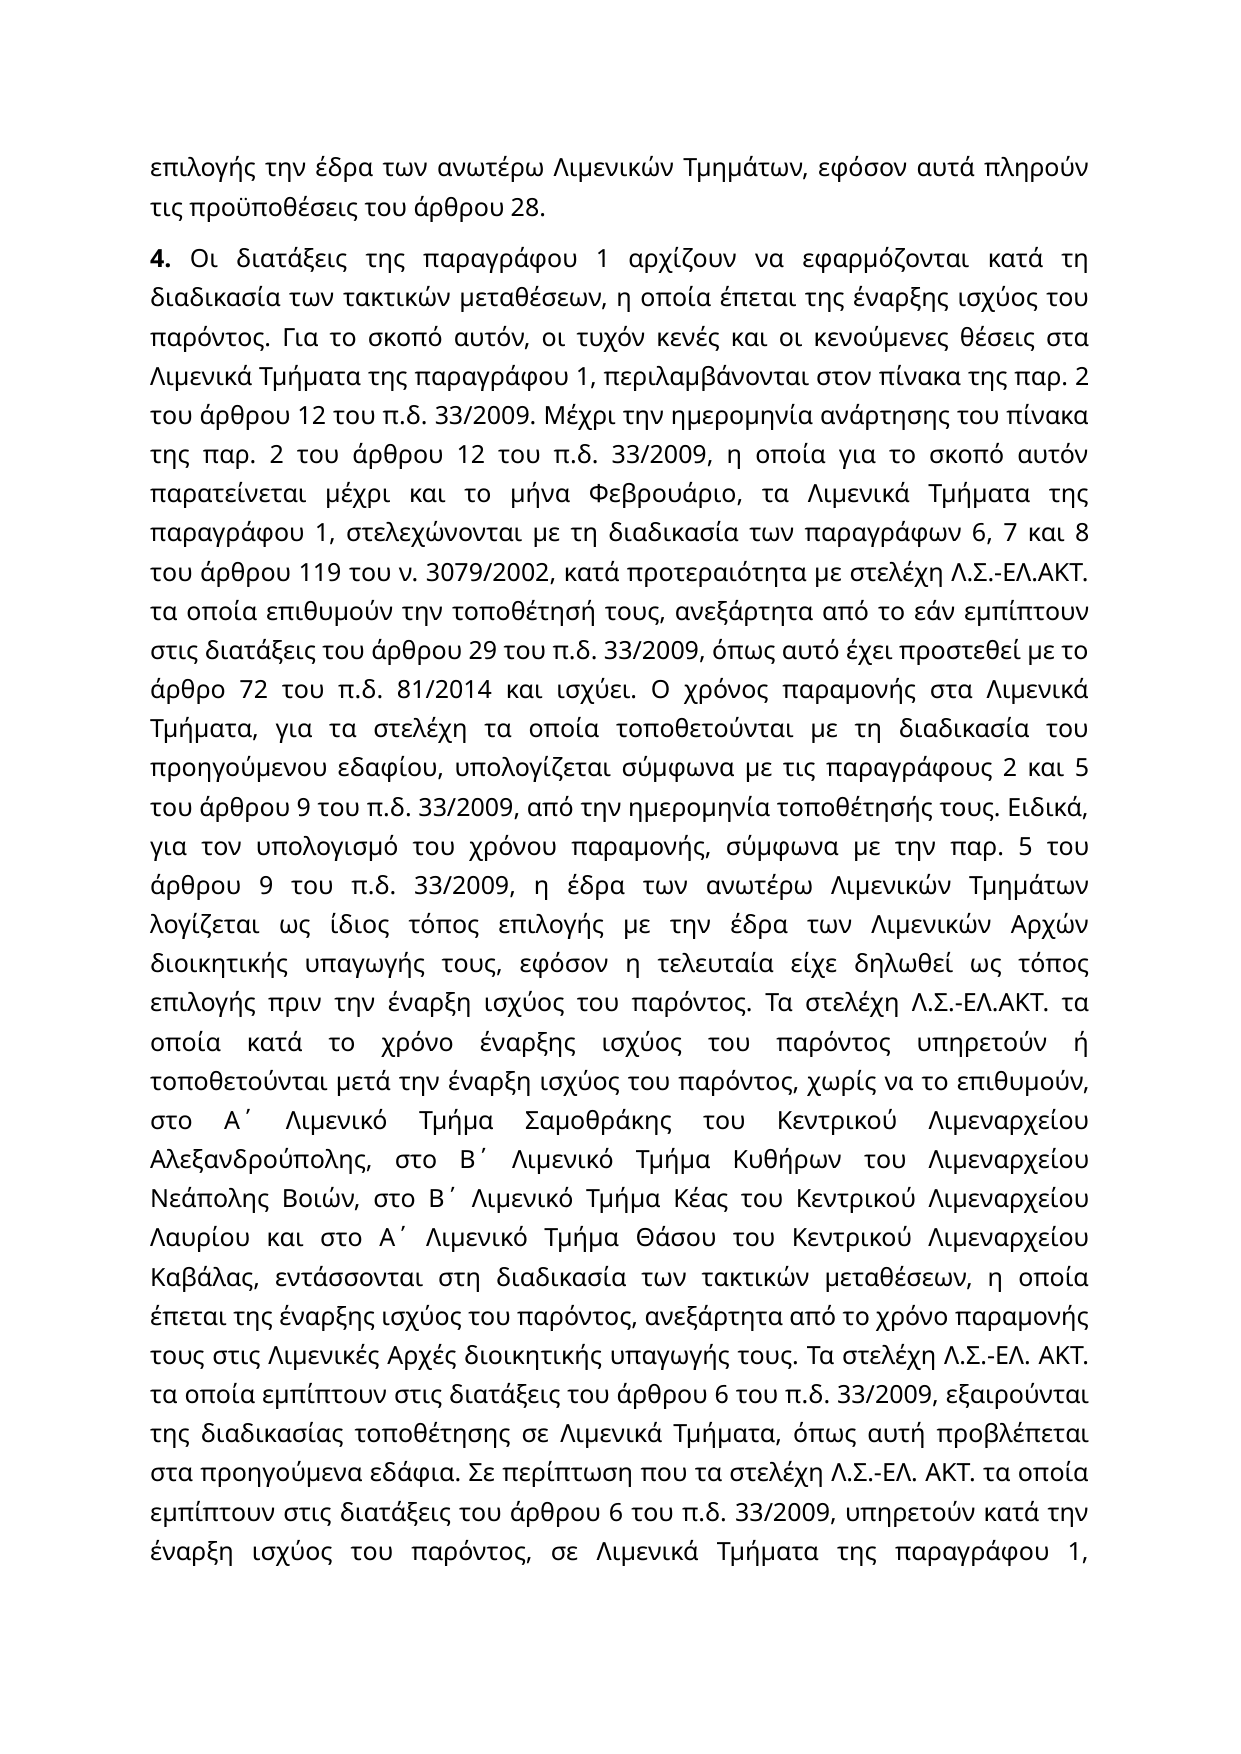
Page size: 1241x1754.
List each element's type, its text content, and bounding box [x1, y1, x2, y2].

text 4. Οι διατάξεις της παραγράφου 1 αρχίζουν να εφαρμόζονται κατά τη διαδικασία των τακτικών μεταθέσεων, η οποία έπεται της έναρξης ισχύος του παρόντος. Για το σκοπό αυτόν, οι τυχόν κενές και οι κενούμενες θέσεις στα Λιμενικά Τμήματα της παραγράφου 1, περιλαμβάνονται στον πίνακα της παρ. 2 του άρθρου 12 του π.δ. 33/2009. Μέχρι την ημερομηνία ανάρτησης του πίνακα της παρ. 2 του άρθρου 12 του π.δ. 33/2009, η οποία για το σκοπό αυτόν παρατείνεται μέχρι και το μήνα Φεβρουάριο, τα Λιμενικά Τμήματα της παραγράφου 1, στελεχώνονται με τη διαδικασία των παραγράφων 6, 7 και 8 του άρθρου 119 του ν. 3079/2002, κατά προτεραιότητα με στελέχη Λ.Σ.-ΕΛ.ΑΚΤ. τα οποία επιθυμούν την τοποθέτησή τους, ανεξάρτητα από το εάν εμπίπτουν στις διατάξεις του άρθρου 29 του π.δ. 33/2009, όπως αυτό έχει προστεθεί με το άρθρο 72 του π.δ. 81/2014 και ισχύει. Ο χρόνος παραμονής στα Λιμενικά Τμήματα, για τα στελέχη τα οποία τοποθετούνται με τη διαδικασία του προηγούμενου εδαφίου, υπολογίζεται σύμφωνα με τις παραγράφους 2 και 5 του άρθρου 9 του π.δ. 33/2009, από την ημερομηνία τοποθέτησής τους. Ειδικά, για τον υπολογισμό του χρόνου παραμονής, σύμφωνα με την παρ. 5 του άρθρου 9 του π.δ. 33/2009, η έδρα των ανωτέρω Λιμενικών Τμημάτων λογίζεται ως ίδιος τόπος επιλογής με την έδρα των Λιμενικών Αρχών διοικητικής υπαγωγής τους, εφόσον η τελευταία είχε δηλωθεί ως τόπος επιλογής πριν την έναρξη ισχύος του παρόντος. Τα στελέχη Λ.Σ.-ΕΛ.ΑΚΤ. τα οποία κατά το χρόνο έναρξης ισχύος του παρόντος υπηρετούν ή τοποθετούνται μετά την έναρξη ισχύος του παρόντος, χωρίς να το επιθυμούν, στο Α΄ Λιμενικό Τμήμα Σαμοθράκης του Κεντρικού Λιμεναρχείου Αλεξανδρούπολης, στο Β΄ Λιμενικό Τμήμα Κυθήρων του Λιμεναρχείου Νεάπολης Βοιών, στο Β΄ Λιμενικό Τμήμα Κέας του Κεντρικού Λιμεναρχείου Λαυρίου και στο Α΄ Λιμενικό Τμήμα Θάσου του Κεντρικού Λιμεναρχείου Καβάλας, εντάσσονται στη διαδικασία των τακτικών μεταθέσεων, η οποία έπεται της έναρξης ισχύος του παρόντος, ανεξάρτητα από το χρόνο παραμονής τους στις Λιμενικές Αρχές διοικητικής υπαγωγής τους. Τα στελέχη Λ.Σ.-ΕΛ. ΑΚΤ. τα οποία εμπίπτουν στις διατάξεις του άρθρου 6 του π.δ. 33/2009, εξαιρούνται της διαδικασίας τοποθέτησης σε Λιμενικά Τμήματα, όπως αυτή προβλέπεται στα προηγούμενα εδάφια. Σε περίπτωση που τα στελέχη Λ.Σ.-ΕΛ. ΑΚΤ. τα οποία εμπίπτουν στις διατάξεις του άρθρου 6 του π.δ. 33/2009, υπηρετούν κατά την έναρξη ισχύος του παρόντος, σε Λιμενικά Τμήματα της παραγράφου 1, [150, 241, 1090, 1567]
text επιλογής την έδρα των ανωτέρω Λιμενικών Τμημάτων, εφόσον αυτά πληρούν τις προϋποθέσεις του άρθρου 28. [150, 150, 1090, 223]
